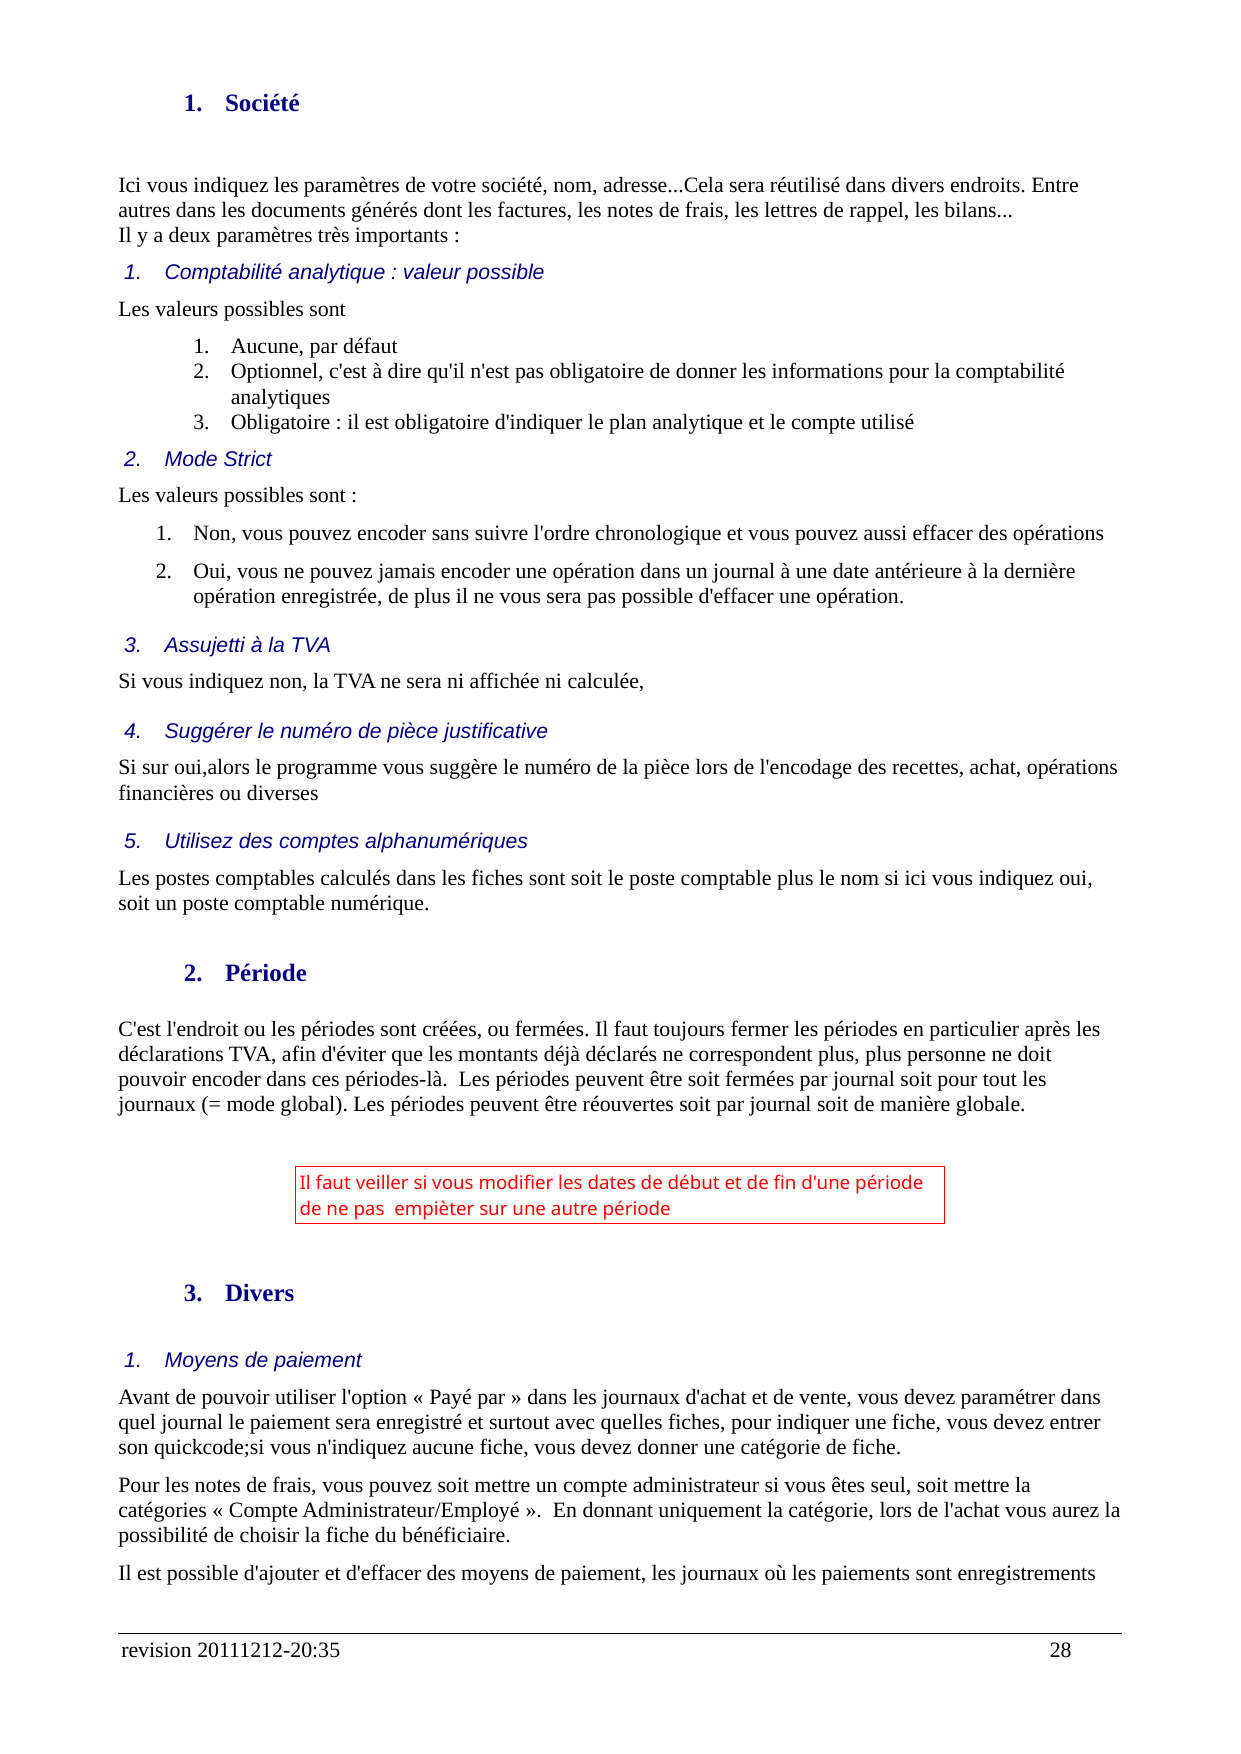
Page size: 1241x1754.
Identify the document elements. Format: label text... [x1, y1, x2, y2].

text Si vous indiquez non, la TVA ne sera ni affichée ni calculée, [118, 668, 1122, 694]
subtitle Moyens de paiement [118, 1348, 1122, 1372]
text Les postes comptables calculés dans les fiches sont soit le poste comptable plus le nom si ici vous indiquez oui, soit un poste comptable numérique. [118, 865, 1122, 916]
subtitle Assujetti à la TVA [118, 632, 1122, 657]
subtitle Suggérer le numéro de pièce justificative [118, 718, 1122, 742]
text Pour les notes de frais, vous pouvez soit mettre un compte administrateur si vous êtes seul, soit mettre la catégories « Compte Administrateur/Employé ». En donnant uniquement la catégorie, lors de l'achat vous aurez la possibilité de choisir la fiche du bénéficiaire. [118, 1472, 1122, 1548]
text Avant de pouvoir utiliser l'option « Payé par » dans les journaux d'achat et de vente, vous devez paramétrer dans quel journal le paiement sera enregistré et surtout avec quelles fiches, pour indiquer une fiche, vous devez entrer son quickcode;si vous n'indiquez aucune fiche, vous devez donner une catégorie de fiche. [118, 1384, 1122, 1459]
subtitle Divers [177, 1278, 1122, 1306]
text Si sur oui,alors le programme vous suggère le numéro de la pièce lors de l'encodage des recettes, achat, opérations financières ou diverses [118, 754, 1122, 805]
text Ici vous indiquez les paramètres de votre société, nom, adresse...Cela sera réutilisé dans divers endroits. Entre autres dans les documents générés dont les factures, les notes de frais, les lettres de rappel, les bilans... [118, 172, 1122, 222]
list Obligatoire : il est obligatoire d'indiquer le plan analytique et le compte utilisé [193, 409, 1122, 434]
subtitle Société [177, 88, 1122, 117]
text Il est possible d'ajouter et d'effacer des moyens de paiement, les journaux où les paiements sont enregistrements [118, 1560, 1122, 1585]
text Les valeurs possibles sont [118, 296, 1122, 321]
text Les valeurs possibles sont : [118, 482, 1122, 507]
text Il faut veiller si vous modifier les dates de début et de fin d'une période de ne pas empièter sur une autre période [296, 1167, 944, 1223]
subtitle Mode Strict [118, 446, 1122, 470]
subtitle Période [177, 958, 1122, 986]
text Il y a deux paramètres très importants : [118, 222, 1122, 248]
list Aucune, par défaut [193, 333, 1122, 358]
list Oui, vous ne pouvez jamais encoder une opération dans un journal à une date antérieure à la dernière opération enregistrée, de plus il ne vous sera pas possible d'effacer une opération. [156, 558, 1122, 608]
list Optionnel, c'est à dire qu'il n'est pas obligatoire de donner les informations pour la comptabilité analytiques [193, 358, 1122, 409]
subtitle Comptabilité analytique : valeur possible [118, 259, 1122, 284]
list Non, vous pouvez encoder sans suivre l'ordre chronologique et vous pouvez aussi effacer des opérations [156, 520, 1122, 545]
subtitle Utilisez des comptes alphanumériques [118, 829, 1122, 853]
text C'est l'endroit ou les périodes sont créées, ou fermées. Il faut toujours fermer les périodes en particulier après les déclarations TVA, afin d'éviter que les montants déjà déclarés ne correspondent plus, plus personne ne doit pouvoir encoder dans ces périodes-là. Les périodes peuvent être soit fermées par journal soit pour tout les journaux (= mode global). Les périodes peuvent être réouvertes soit par journal soit de manière globale. [118, 1016, 1122, 1117]
